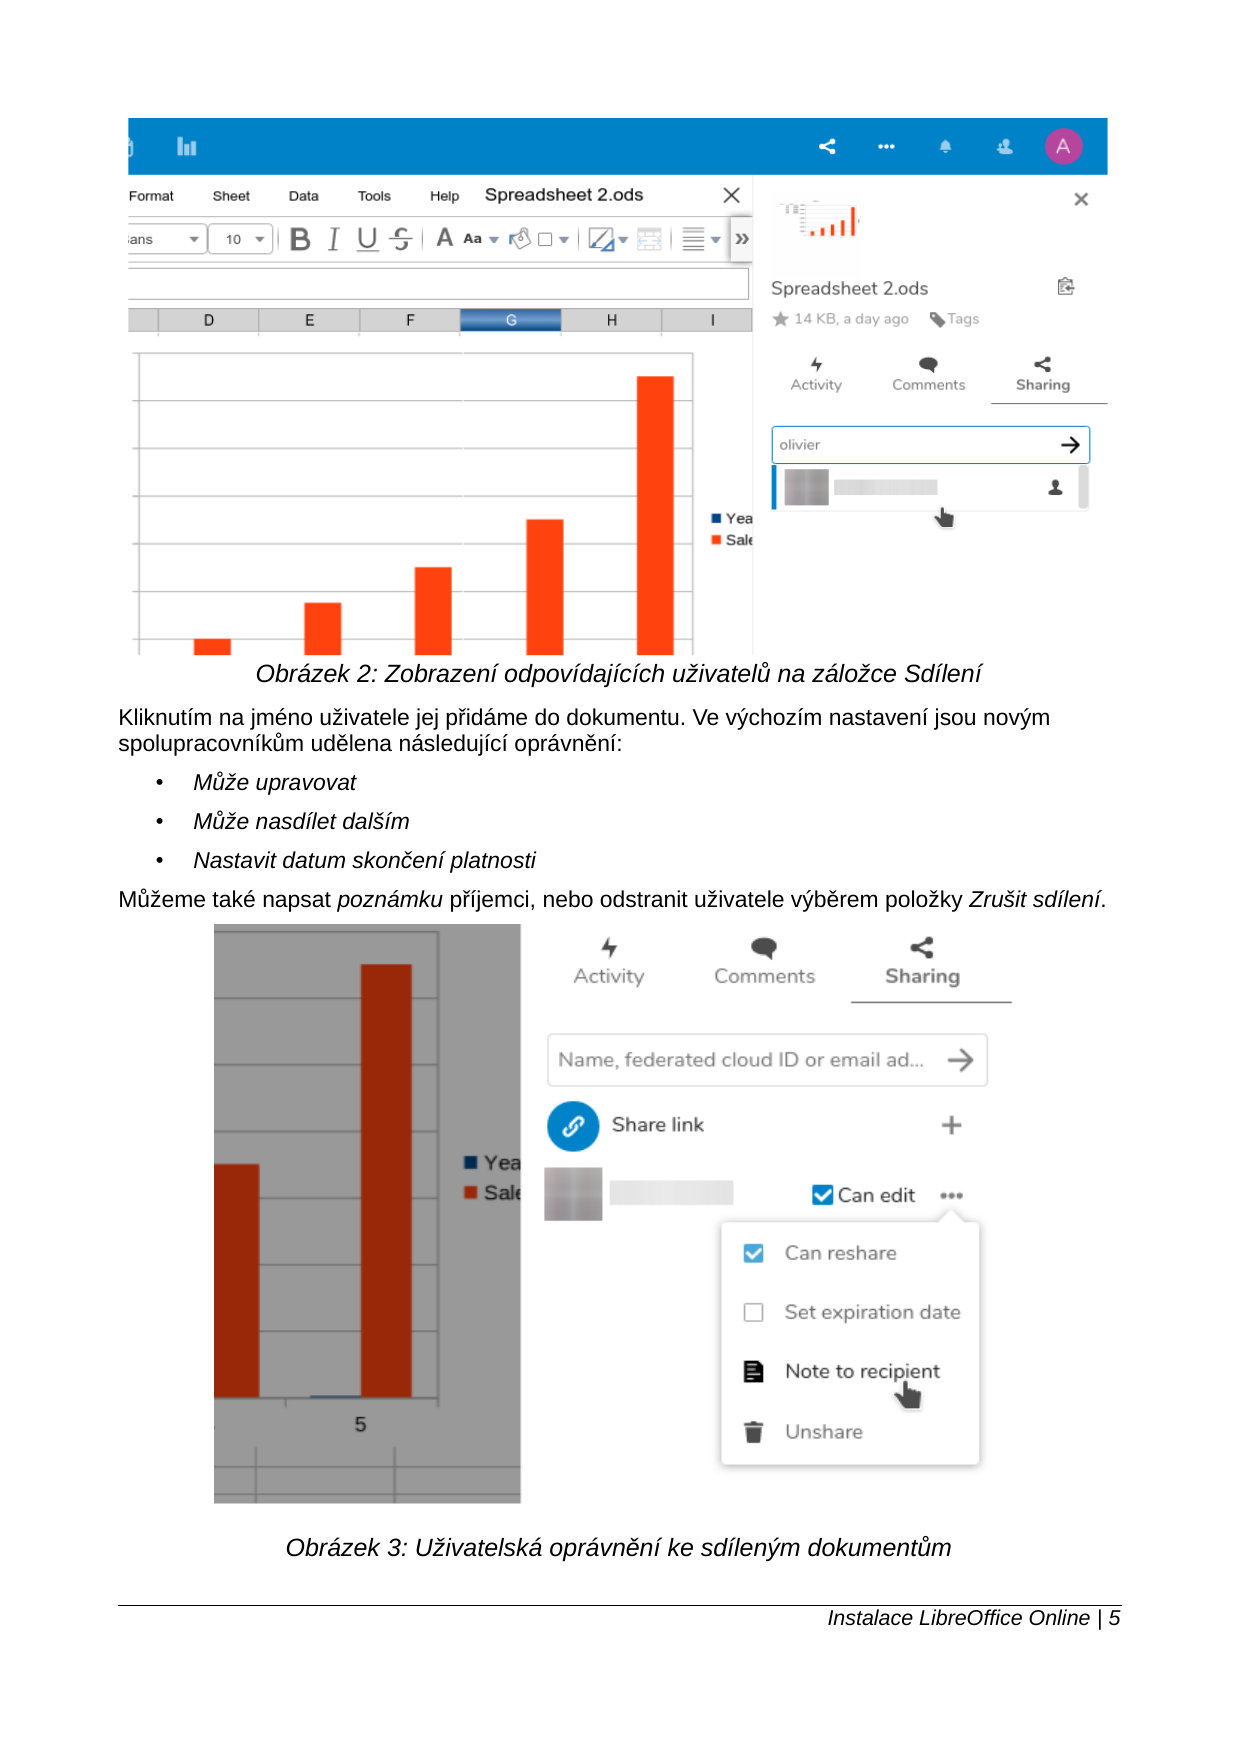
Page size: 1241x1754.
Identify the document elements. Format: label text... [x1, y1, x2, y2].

list Může upravovat [156, 769, 1122, 795]
text Kliknutím na jméno uživatele jej přidáme do dokumentu. Ve výchozím nastavení jsou novým spolupracovníkům udělena následující oprávnění: [118, 704, 1122, 756]
text Obrázek 2: Zobrazení odpovídajících uživatelů na záložce Sdílení [118, 660, 1122, 688]
text Obrázek 3: Uživatelská oprávnění ke sdíleným dokumentům [201, 1534, 1039, 1562]
list Může nasdílet dalším [156, 808, 1122, 834]
picture [214, 924, 1027, 1534]
text Můžeme také napsat poznámku příjemci, nebo odstranit uživatele výběrem položky Zrušit sdílení. [118, 886, 1122, 912]
list Nastavit datum skončení platnosti [156, 847, 1122, 873]
picture [128, 118, 1113, 660]
